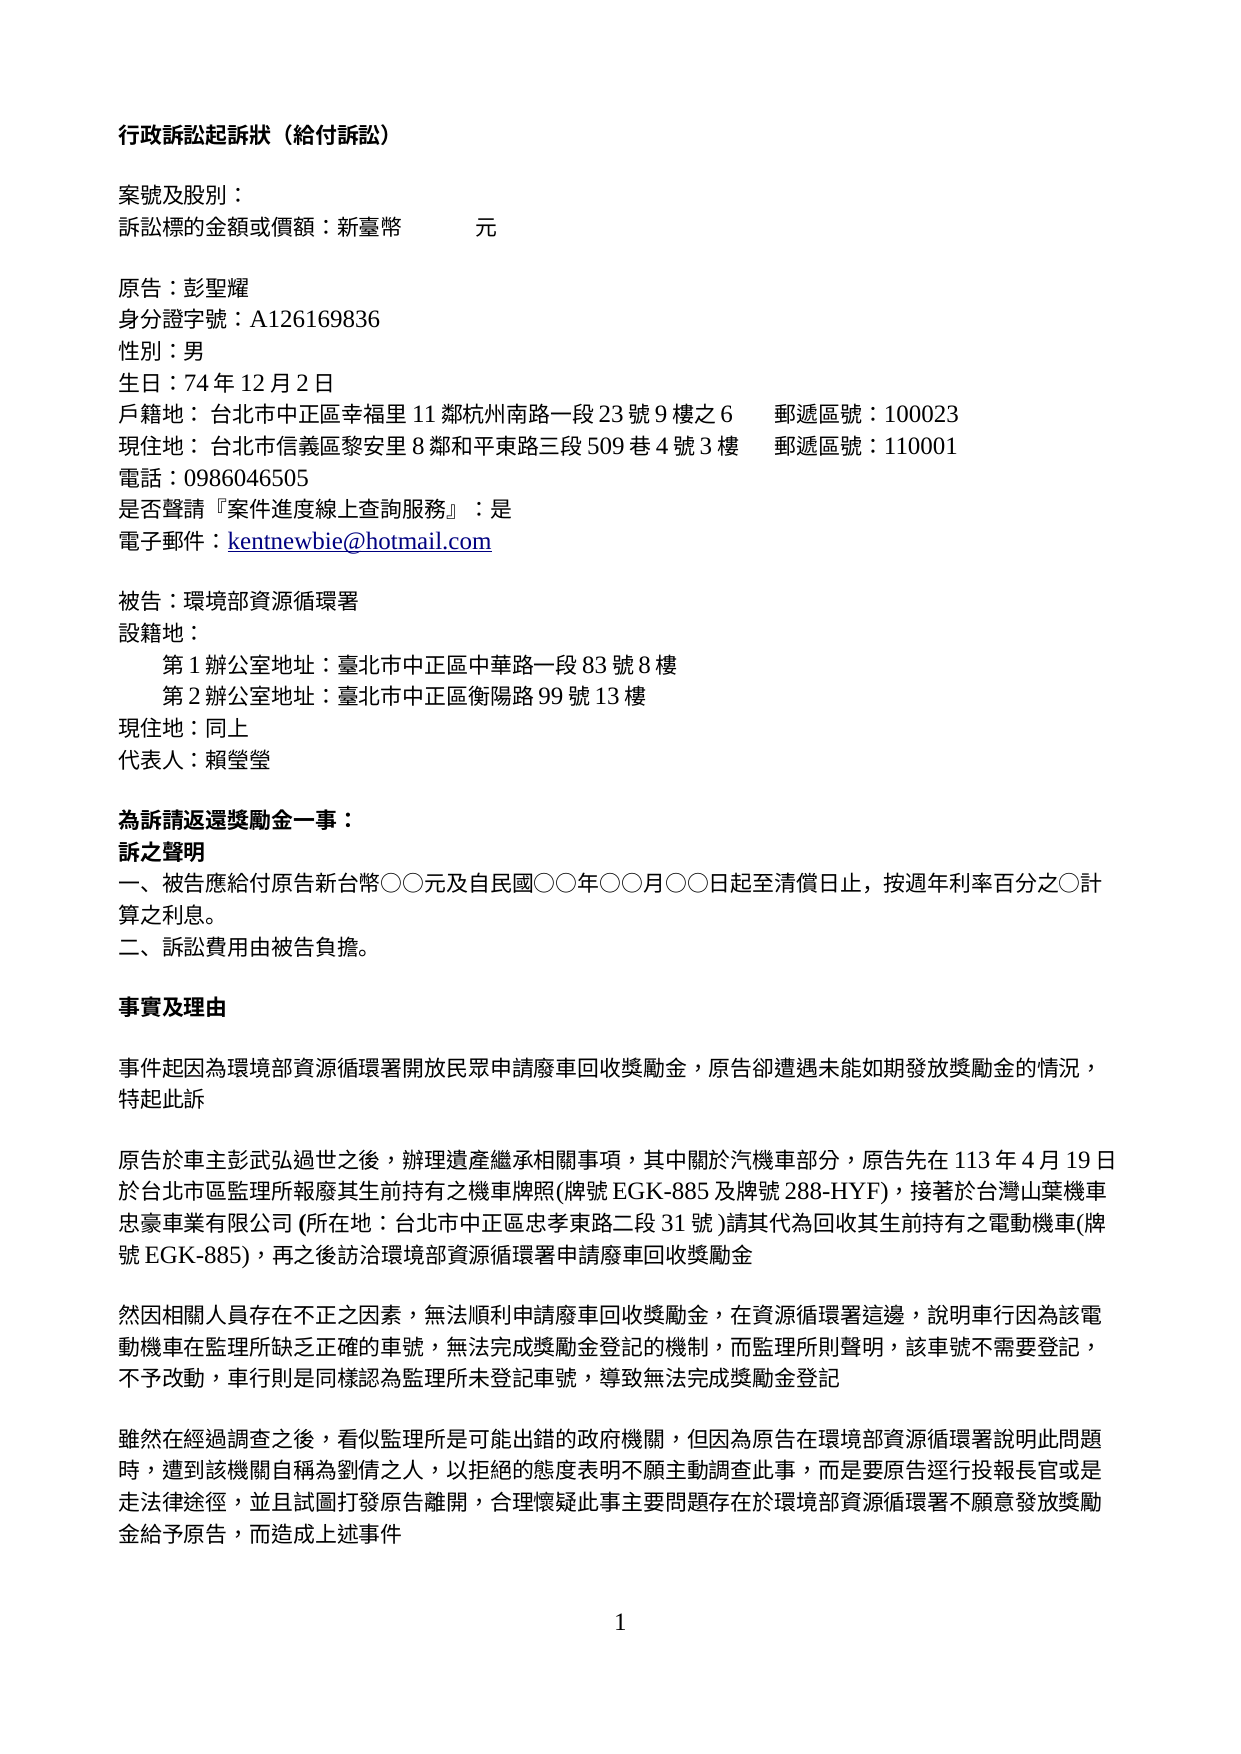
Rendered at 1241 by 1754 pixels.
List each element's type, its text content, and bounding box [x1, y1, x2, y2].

text 現住地： 台北市信義區黎安里8鄰和平東路三段509巷4號3樓 郵遞區號：110001 [118, 429, 1122, 461]
text 電話：0986046505 [118, 461, 1122, 492]
text 代表人：賴瑩瑩 [118, 743, 1122, 774]
text 是否聲請『案件進度線上查詢服務』：是 [118, 492, 1122, 524]
text 事件起因為環境部資源循環署開放民眾申請廢車回收獎勵金，原告卻遭遇未能如期發放獎勵金的情況，特起此訴 [118, 1051, 1122, 1114]
text 訴之聲明 [118, 835, 1122, 866]
text 二、訴訟費用由被告負擔。 [118, 930, 1122, 961]
text 訴訟標的金額或價額：新臺幣 元 [118, 210, 1122, 242]
text 行政訴訟起訴狀（給付訴訟） [118, 118, 1122, 150]
text 第1辦公室地址：臺北市中正區中華路一段83號8樓 第2辦公室地址：臺北市中正區衡陽路99號13樓 [118, 648, 1122, 711]
text 然因相關人員存在不正之因素，無法順利申請廢車回收獎勵金，在資源循環署這邊，說明車行因為該電動機車在監理所缺乏正確的車號，無法完成獎勵金登記的機制，而監理所則聲明，該車號不需要登記，不予改動，車行則是同樣認為監理所未登記車號，導致無法完成獎勵金登記 [118, 1298, 1122, 1393]
text 一、被告應給付原告新台幣○○元及自民國○○年○○月○○日起至清償日止，按週年利率百分之○計算之利息。 [118, 866, 1122, 930]
text 身分證字號：A126169836 [118, 302, 1122, 334]
text 雖然在經過調查之後，看似監理所是可能出錯的政府機關，但因為原告在環境部資源循環署說明此問題時，遭到該機關自稱為劉倩之人，以拒絕的態度表明不願主動調查此事，而是要原告逕行投報長官或是走法律途徑，並且試圖打發原告離開，合理懷疑此事主要問題存在於環境部資源循環署不願意發放獎勵金給予原告，而造成上述事件 [118, 1422, 1122, 1548]
text 戶籍地： 台北市中正區幸福里11鄰杭州南路一段23號9樓之6 郵遞區號：100023 [118, 397, 1122, 429]
text 為訴請返還獎勵金一事： [118, 803, 1122, 835]
text 原告於車主彭武弘過世之後，辦理遺產繼承相關事項，其中關於汽機車部分，原告先在113年4月19日於台北市區監理所報廢其生前持有之機車牌照(牌號EGK-885及牌號288-HYF)，接著於台灣山葉機車 忠豪車業有限公司 (所在地：台北市中正區忠孝東路二段31號 )請其代為回收其生前持有之電動機車(牌號EGK-885)，再之後訪洽環境部資源循環署申請廢車回收獎勵金 [118, 1143, 1122, 1269]
text 設籍地： [118, 616, 1122, 648]
text 被告：環境部資源循環署 [118, 584, 1122, 616]
text 生日：74年12月2日 [118, 366, 1122, 397]
text 原告：彭聖耀 [118, 271, 1122, 302]
text 性別：男 [118, 334, 1122, 366]
text 電子郵件：kentnewbie@hotmail.com [118, 524, 1122, 556]
text 案號及股別： [118, 178, 1122, 210]
text 事實及理由 [118, 990, 1122, 1022]
text 現住地：同上 [118, 711, 1122, 743]
